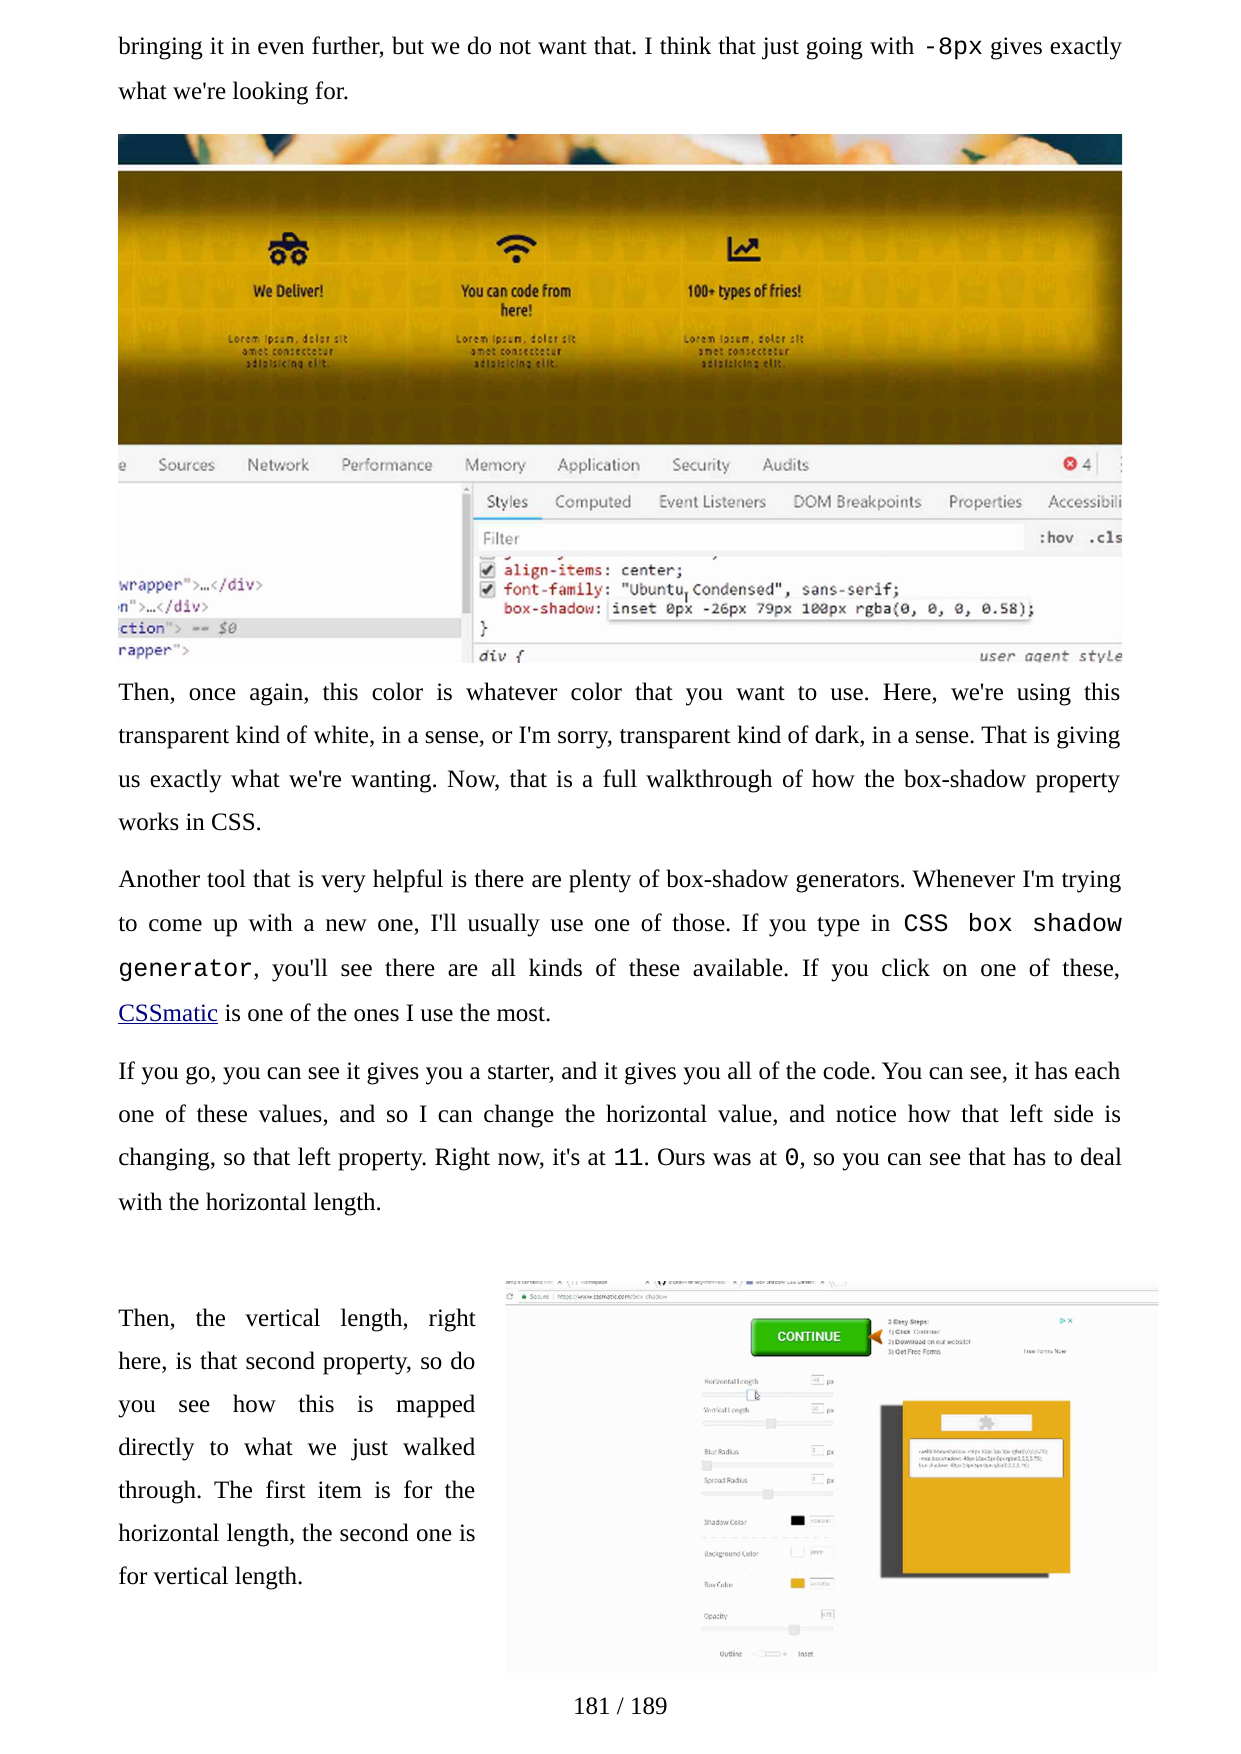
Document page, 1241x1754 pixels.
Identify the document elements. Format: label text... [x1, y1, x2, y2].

text Then, the vertical length, right here, is that second property, so do you see how this is mapped directly to what we just walked through. The first item is for the horizontal length, the second one is for vertical length. [118, 1303, 505, 1590]
text bringing it in even further, but we do not want that. I think that just going with -8px gives exactly what we're looking for. [118, 31, 1122, 105]
picture [505, 1281, 1159, 1673]
picture [118, 134, 1123, 663]
text Then, once again, this color is whatever color that you want to use. Here, we're using this transparent kind of white, in a sense, or I'm sorry, transparent kind of dark, in a sense. That is giving us exactly what we're wanting. Now, that is a full walkthrough of how the box-shadow property works in CSS. [118, 663, 1122, 836]
text If you go, you can see it gives you a starter, and it gives you all of the code. You can see, it has each one of these values, and so I can change the horizontal value, and notice how that left side is changing, so that left property. Right now, it's at 11. Ours was at 0, so you can see that has to deal with the horizontal length. [118, 1056, 1122, 1216]
text Another tool that is very helpful is there are plenty of box-shadow generators. Whenever I'm trying to come up with a new one, I'll usually use one of those. If you type in CSS box shadow generator, you'll see there are all kinds of these available. If you click on one of these, CSSmatic is one of the ones I use the most. [118, 864, 1122, 1027]
